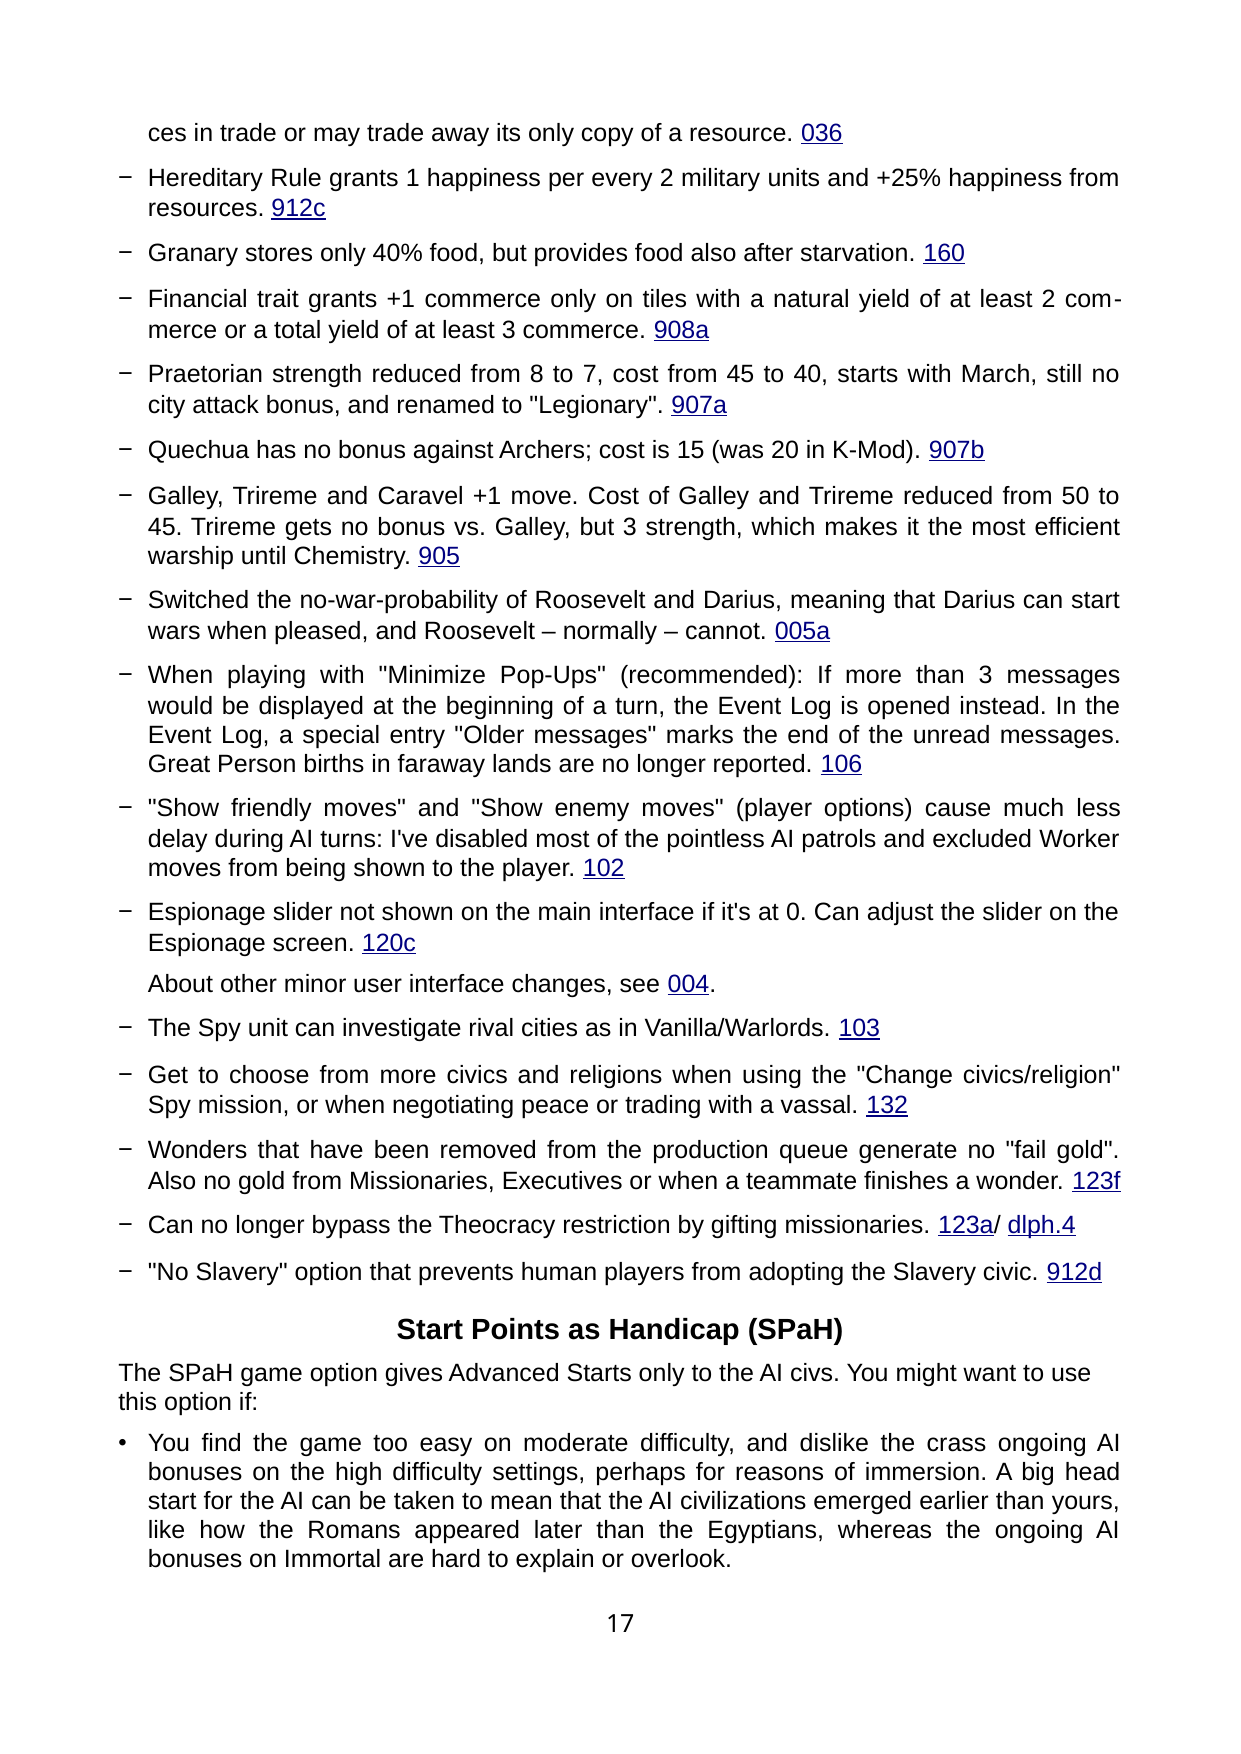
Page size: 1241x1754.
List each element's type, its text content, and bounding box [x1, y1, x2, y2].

list Can no longer bypass the Theocracy restriction by gifting missionaries. 123a/ dlph.4 [118, 1207, 1122, 1241]
list You find the game too easy on moderate difficulty, and dislike the crass ongoing AI bonuses on the high difficulty settings, perhaps for reasons of immersion. A big head start for the AI can be taken to mean that the AI civilizations emerged earlier than yours, like how the Romans appeared later than the Egyptians, whereas the ongoing AI bonuses on Immortal are hard to explain or overlook. [118, 1428, 1122, 1572]
list The Spy unit can investigate rival cities as in Vanilla/Warlords. 103 [118, 1010, 1122, 1044]
list "No Slavery" option that prevents human players from adopting the Slavery civic. 912d [118, 1253, 1122, 1287]
list About other minor user interface changes, see 004. [118, 969, 1122, 998]
list Galley, Trireme and Caravel +1 move. Cost of Galley and Trireme reduced from 50 to 45. Trireme gets no bonus vs. Galley, but 3 strength, which makes it the most efficient warship until Chemistry. 905 [118, 478, 1122, 569]
list Financial trait grants +1 commerce only on tiles with a natural yield of at least 2 com­merce or a total yield of at least 3 commerce. 908a [118, 281, 1122, 344]
list Praetorian strength reduced from 8 to 7, cost from 45 to 40, starts with March, still no city attack bonus, and renamed to "Legionary". 907a [118, 356, 1122, 419]
list "Show friendly moves" and "Show enemy moves" (player options) cause much less delay during AI turns: I've disabled most of the pointless AI patrols and excluded Worker moves from being shown to the player. 102 [118, 790, 1122, 881]
list ces in trade or may trade away its only copy of a resource. 036 [118, 118, 1122, 147]
list Wonders that have been removed from the production queue generate no "fail gold". Also no gold from Missionaries, Executives or when a teammate finishes a wonder. 123f [118, 1132, 1122, 1194]
list Quechua has no bonus against Archers; cost is 15 (was 20 in K-Mod). 907b [118, 431, 1122, 465]
list Espionage slider not shown on the main interface if it's at 0. Can adjust the slider on the Espionage screen. 120c [118, 894, 1122, 956]
subtitle Start Points as Handicap (SPaH) [118, 1312, 1122, 1346]
list Get to choose from more civics and religions when using the "Change civics/religion" Spy mission, or when negotiating peace or trading with a vassal. 132 [118, 1056, 1122, 1119]
text The SPaH game option gives Advanced Starts only to the AI civs. You might want to use this option if: [118, 1358, 1122, 1416]
list When playing with "Minimize Pop-Ups" (recommended): If more than 3 messages would be displayed at the beginning of a turn, the Event Log is opened instead. In the Event Log, a special entry "Older messages" marks the end of the unread messages. Great Person births in faraway lands are no longer reported. 106 [118, 657, 1122, 777]
list Hereditary Rule grants 1 happiness per every 2 military units and +25% happiness from resources. 912c [118, 159, 1122, 222]
list Switched the no-war-probability of Roosevelt and Darius, meaning that Darius can start wars when pleased, and Roosevelt – normally – cannot. 005a [118, 582, 1122, 644]
list Granary stores only 40% food, but provides food also after starvation. 160 [118, 234, 1122, 268]
